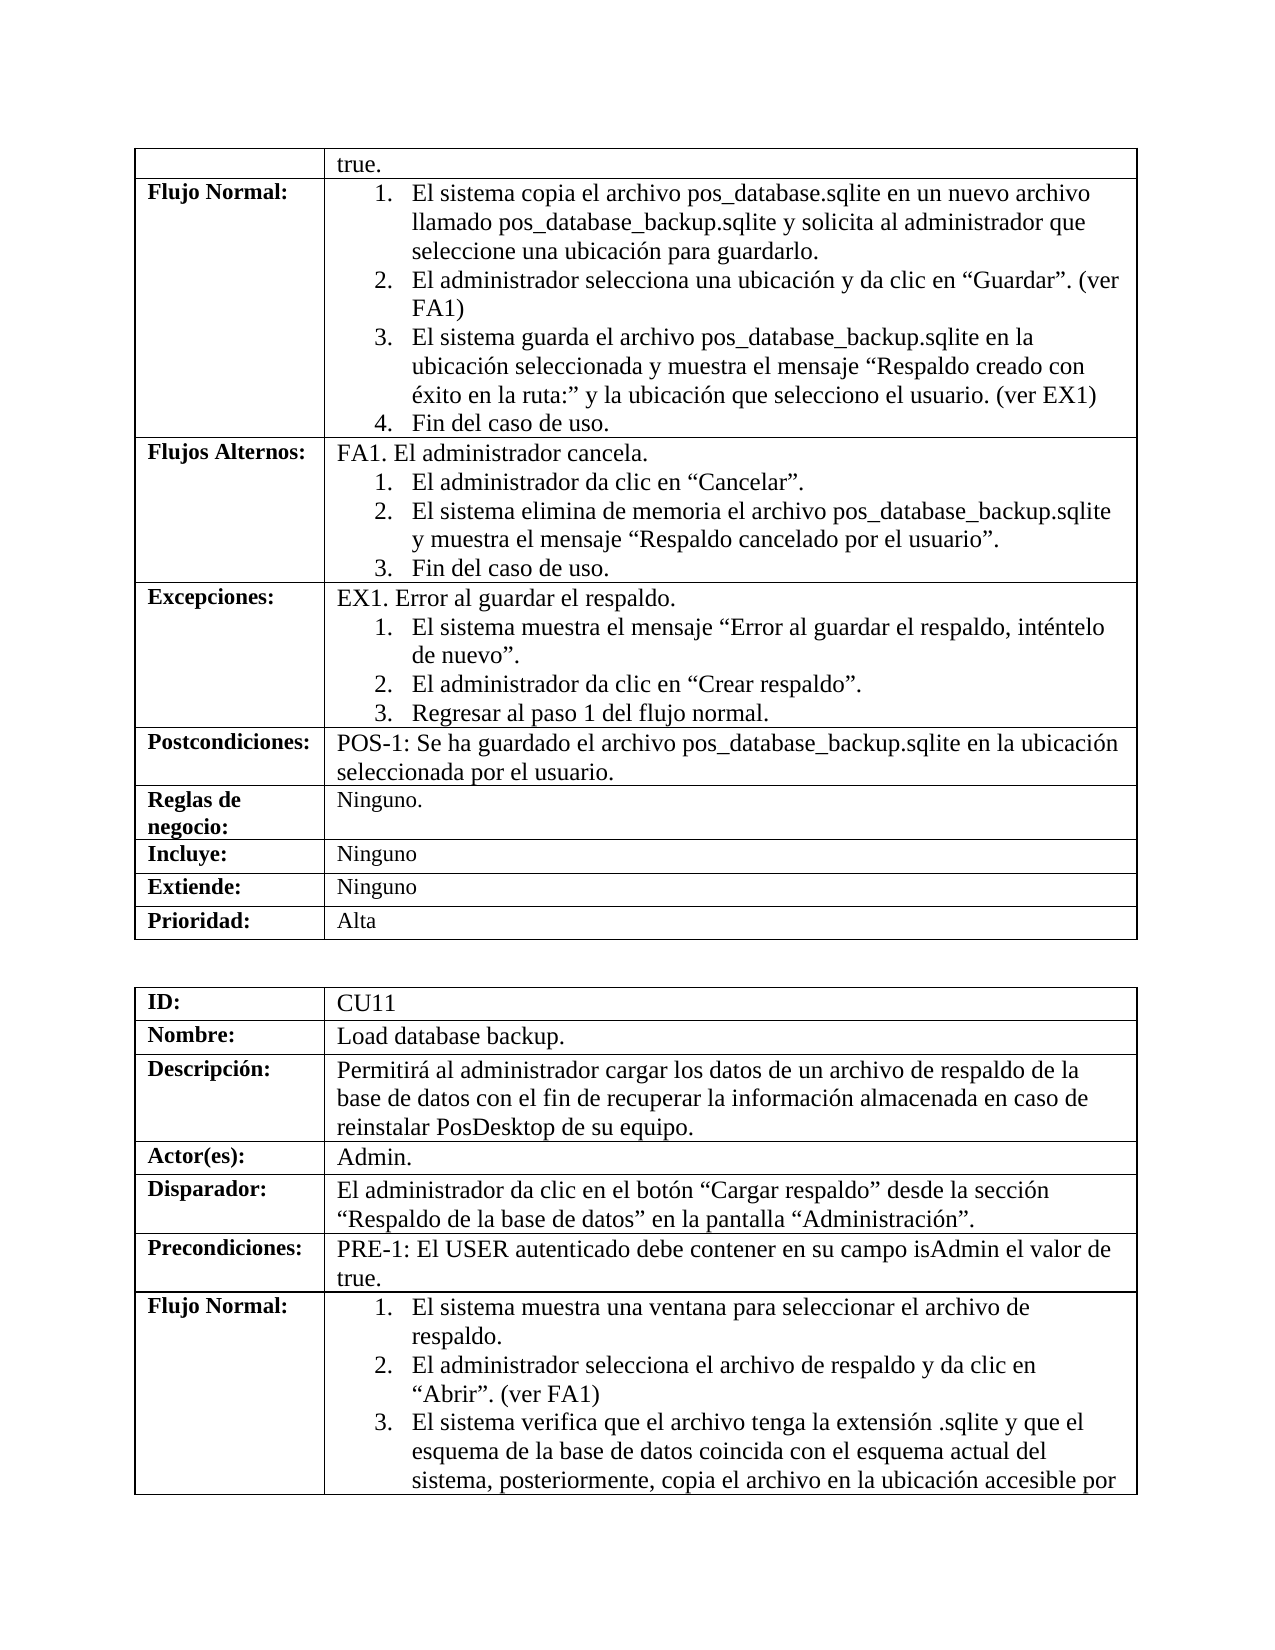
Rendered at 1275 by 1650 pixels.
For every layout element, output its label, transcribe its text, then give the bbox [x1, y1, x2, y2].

table_cell El sistema muestra una ventana para seleccionar el archivo de respaldo. El administrador selecciona el archivo de respaldo y da clic en “Abrir”. (ver FA1) El sistema verifica que el archivo tenga la extensión .sqlite y que el esquema de la base de datos coincida con el esquema actual del sistema, posteriormente, copia el archivo en la ubicación accesible por [325, 1293, 1136, 1494]
table_cell PRE-1: El USER autenticado debe contener en su campo isAdmin el valor de true. [325, 1234, 1136, 1291]
table_cell FA1. El administrador cancela. El administrador da clic en “Cancelar”. El sistema elimina de memoria el archivo pos_database_backup.sqlite y muestra el mensaje “Respaldo cancelado por el usuario”. Fin del caso de uso. [325, 438, 1136, 582]
table_cell true. [325, 149, 1136, 177]
table_header CU11 [325, 988, 1136, 1020]
table_cell [136, 149, 324, 177]
table_cell Reglas de negocio: [136, 786, 324, 839]
table_cell Load database backup. [325, 1021, 1136, 1054]
table_cell Disparador: [136, 1175, 324, 1233]
table_cell POS-1: Se ha guardado el archivo pos_database_backup.sqlite en la ubicación seleccionada por el usuario. [325, 728, 1136, 785]
table_cell Extiende: [136, 874, 324, 906]
table_cell EX1. Error al guardar el respaldo. El sistema muestra el mensaje “Error al guardar el respaldo, inténtelo de nuevo”. El administrador da clic en “Crear respaldo”. Regresar al paso 1 del flujo normal. [325, 583, 1136, 727]
table_cell Prioridad: [136, 907, 324, 939]
table_cell El sistema copia el archivo pos_database.sqlite en un nuevo archivo llamado pos_database_backup.sqlite y solicita al administrador que seleccione una ubicación para guardarlo. El administrador selecciona una ubicación y da clic en “Guardar”. (ver FA1) El sistema guarda el archivo pos_database_backup.sqlite en la ubicación seleccionada y muestra el mensaje “Respaldo creado con éxito en la ruta:” y la ubicación que selecciono el usuario. (ver EX1) Fin del caso de uso. [325, 179, 1136, 437]
table_cell Precondiciones: [136, 1234, 324, 1291]
table_cell Alta [325, 907, 1136, 939]
table_cell Descripción: [136, 1055, 324, 1141]
table_cell Ninguno. [325, 786, 1136, 839]
table_header ID: [136, 988, 324, 1020]
table_cell Ninguno [325, 840, 1136, 872]
table_cell Excepciones: [136, 583, 324, 727]
table_cell El administrador da clic en el botón “Cargar respaldo” desde la sección “Respaldo de la base de datos” en la pantalla “Administración”. [325, 1175, 1136, 1233]
table_cell Admin. [325, 1142, 1136, 1174]
table_cell Postcondiciones: [136, 728, 324, 785]
table_cell Flujo Normal: [136, 179, 324, 437]
table_cell Permitirá al administrador cargar los datos de un archivo de respaldo de la base de datos con el fin de recuperar la información almacenada en caso de reinstalar PosDesktop de su equipo. [325, 1055, 1136, 1141]
table_cell Flujos Alternos: [136, 438, 324, 582]
table_cell Incluye: [136, 840, 324, 872]
table_cell Ninguno [325, 874, 1136, 906]
table_cell Nombre: [136, 1021, 324, 1054]
table_cell Actor(es): [136, 1142, 324, 1174]
table_cell Flujo Normal: [136, 1293, 324, 1494]
